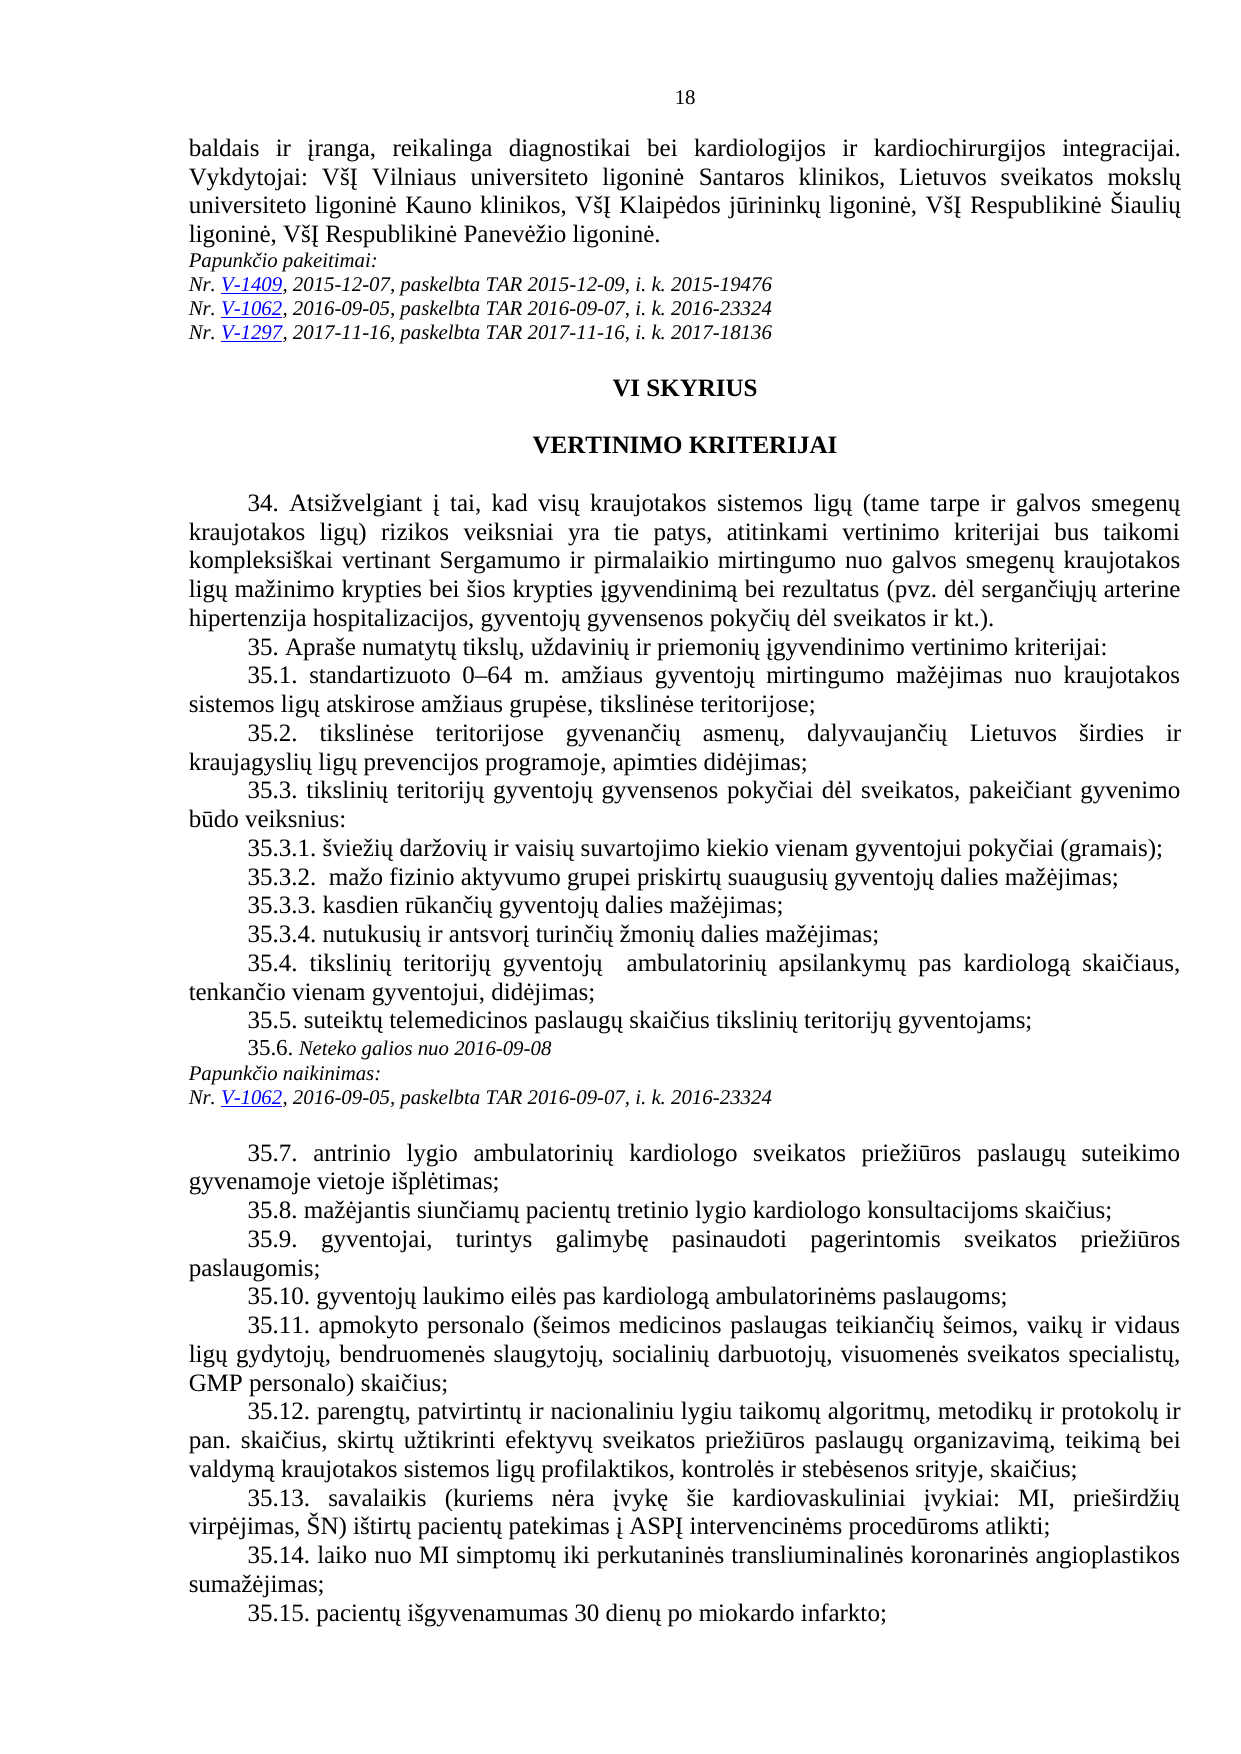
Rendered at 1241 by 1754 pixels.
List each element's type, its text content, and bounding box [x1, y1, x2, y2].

text 35.3. tikslinių teritorijų gyventojų gyvensenos pokyčiai dėl sveikatos, pakeičiant gyvenimo būdo veiksnius: [188, 776, 1181, 833]
text VI SKYRIUS [188, 373, 1181, 402]
text 35.10. gyventojų laukimo eilės pas kardiologą ambulatorinėms paslaugoms; [188, 1281, 1181, 1310]
text 35.4. tikslinių teritorijų gyventojų ambulatorinių apsilankymų pas kardiologą skaičiaus, tenkančio vienam gyventojui, didėjimas; [188, 948, 1181, 1006]
text Nr. V-1409, 2015-12-07, paskelbta TAR 2015-12-09, i. k. 2015-19476 [188, 272, 1181, 296]
text 35.11. apmokyto personalo (šeimos medicinos paslaugas teikiančių šeimos, vaikų ir vidaus ligų gydytojų, bendruomenės slaugytojų, socialinių darbuotojų, visuomenės sveikatos specialistų, GMP personalo) skaičius; [188, 1310, 1181, 1396]
text VERTINIMO KRITERIJAI [188, 431, 1181, 459]
text 35.3.4. nutukusių ir antsvorį turinčių žmonių dalies mažėjimas; [188, 919, 1181, 948]
text Nr. V-1062, 2016-09-05, paskelbta TAR 2016-09-07, i. k. 2016-23324 [188, 1085, 1181, 1109]
text 35.6. Neteko galios nuo 2016-09-08 [188, 1034, 1181, 1061]
text 35. Apraše numatytų tikslų, uždavinių ir priemonių įgyvendinimo vertinimo kriterijai: [188, 632, 1181, 661]
text Papunkčio naikinimas: [188, 1061, 1181, 1085]
text 35.1. standartizuoto 0–64 m. amžiaus gyventojų mirtingumo mažėjimas nuo kraujotakos sistemos ligų atskirose amžiaus grupėse, tikslinėse teritorijose; [188, 661, 1181, 718]
text 35.13. savalaikis (kuriems nėra įvykę šie kardiovaskuliniai įvykiai: MI, prieširdžių virpėjimas, ŠN) ištirtų pacientų patekimas į ASPĮ intervencinėms procedūroms atlikti; [188, 1483, 1181, 1540]
text 35.3.3. kasdien rūkančių gyventojų dalies mažėjimas; [188, 891, 1181, 919]
text 34. Atsižvelgiant į tai, kad visų kraujotakos sistemos ligų (tame tarpe ir galvos smegenų kraujotakos ligų) rizikos veiksniai yra tie patys, atitinkami vertinimo kriterijai bus taikomi kompleksiškai vertinant Sergamumo ir pirmalaikio mirtingumo nuo galvos smegenų kraujotakos ligų mažinimo krypties bei šios krypties įgyvendinimą bei rezultatus (pvz. dėl sergančiųjų arterine hipertenzija hospitalizacijos, gyventojų gyvensenos pokyčių dėl sveikatos ir kt.). [188, 488, 1181, 632]
text 35.9. gyventojai, turintys galimybę pasinaudoti pagerintomis sveikatos priežiūros paslaugomis; [188, 1224, 1181, 1281]
text 35.8. mažėjantis siunčiamų pacientų tretinio lygio kardiologo konsultacijoms skaičius; [188, 1195, 1181, 1224]
text 35.14. laiko nuo MI simptomų iki perkutaninės transliuminalinės koronarinės angioplastikos sumažėjimas; [188, 1540, 1181, 1598]
text Nr. V-1062, 2016-09-05, paskelbta TAR 2016-09-07, i. k. 2016-23324 [188, 296, 1181, 320]
text 35.7. antrinio lygio ambulatorinių kardiologo sveikatos priežiūros paslaugų suteikimo gyvenamoje vietoje išplėtimas; [188, 1138, 1181, 1195]
text Papunkčio pakeitimai: [188, 248, 1181, 272]
text baldais ir įranga, reikalinga diagnostikai bei kardiologijos ir kardiochirurgijos integracijai. Vykdytojai: VšĮ Vilniaus universiteto ligoninė Santaros klinikos, Lietuvos sveikatos mokslų universiteto ligoninė Kauno klinikos, VšĮ Klaipėdos jūrininkų ligoninė, VšĮ Respublikinė Šiaulių ligoninė, VšĮ Respublikinė Panevėžio ligoninė. [188, 133, 1181, 248]
text Nr. V-1297, 2017-11-16, paskelbta TAR 2017-11-16, i. k. 2017-18136 [188, 320, 1181, 344]
text 35.15. pacientų išgyvenamumas 30 dienų po miokardo infarkto; [188, 1598, 1181, 1626]
text 35.12. parengtų, patvirtintų ir nacionaliniu lygiu taikomų algoritmų, metodikų ir protokolų ir pan. skaičius, skirtų užtikrinti efektyvų sveikatos priežiūros paslaugų organizavimą, teikimą bei valdymą kraujotakos sistemos ligų profilaktikos, kontrolės ir stebėsenos srityje, skaičius; [188, 1396, 1181, 1483]
text 35.2. tikslinėse teritorijose gyvenančių asmenų, dalyvaujančių Lietuvos širdies ir kraujagyslių ligų prevencijos programoje, apimties didėjimas; [188, 718, 1181, 776]
text 35.3.1. šviežių daržovių ir vaisių suvartojimo kiekio vienam gyventojui pokyčiai (gramais); [188, 833, 1181, 862]
text 35.3.2. mažo fizinio aktyvumo grupei priskirtų suaugusių gyventojų dalies mažėjimas; [188, 862, 1181, 891]
text 35.5. suteiktų telemedicinos paslaugų skaičius tikslinių teritorijų gyventojams; [188, 1006, 1181, 1034]
